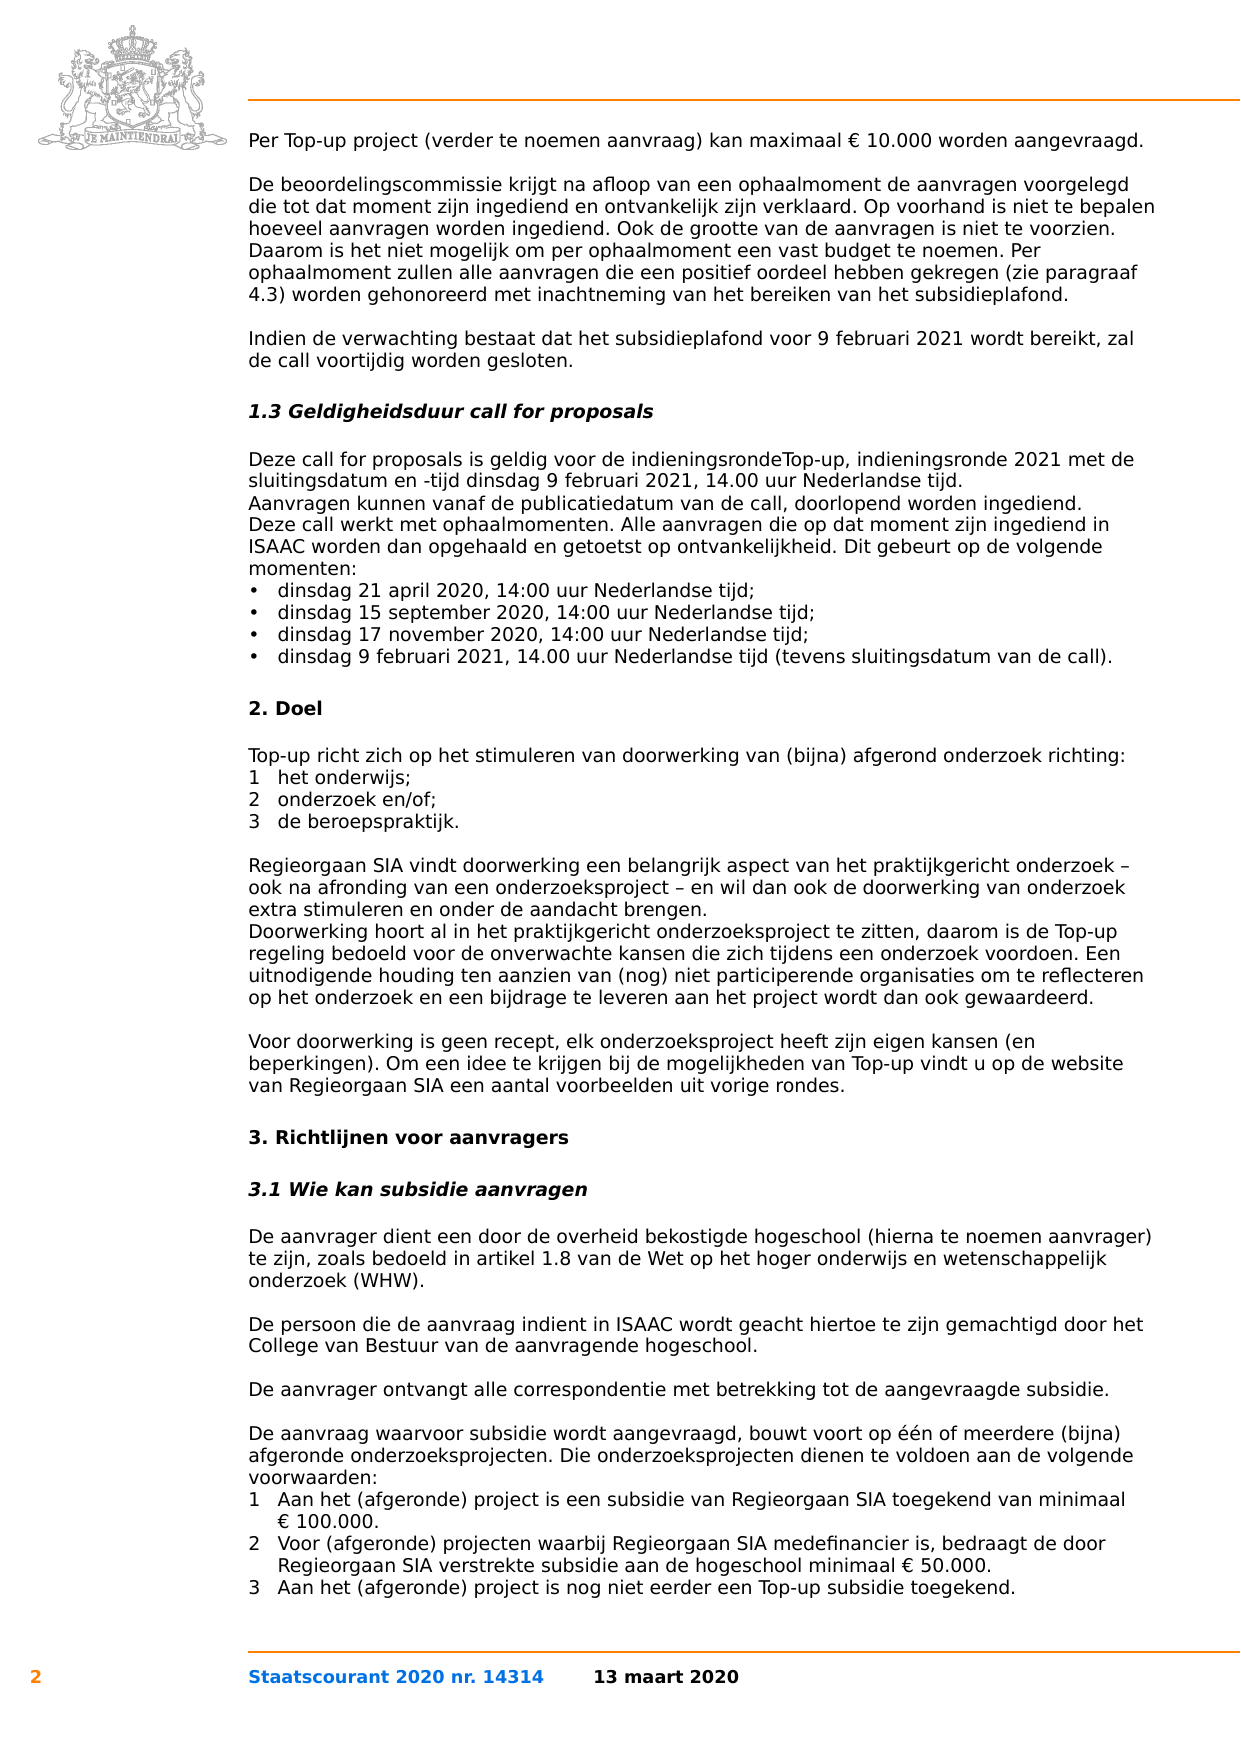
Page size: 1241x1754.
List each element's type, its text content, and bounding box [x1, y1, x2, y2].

subtitle 3.1 Wie kan subsidie aanvragen [248, 1179, 1163, 1201]
text 3 de beroepspraktijk. [248, 811, 1163, 833]
text Indien de verwachting bestaat dat het subsidieplafond voor 9 februari 2021 wordt bereikt, zal de call voortijdig worden gesloten. [248, 327, 1163, 371]
text Deze call werkt met ophaalmomenten. Alle aanvragen die op dat moment zijn ingediend in ISAAC worden dan opgehaald en getoetst op ontvankelijkheid. Dit gebeurt op de volgende momenten: [248, 514, 1163, 580]
text Voor doorwerking is geen recept, elk onderzoeksproject heeft zijn eigen kansen (en beperkingen). Om een idee te krijgen bij de mogelijkheden van Top-up vindt u op de website van Regieorgaan SIA een aantal voorbeelden uit vorige rondes. [248, 1031, 1163, 1097]
text Doorwerking hoort al in het praktijkgericht onderzoeksproject te zitten, daarom is de Top-up regeling bedoeld voor de onverwachte kansen die zich tijdens een onderzoek voordoen. Een uitnodigende houding ten aanzien van (nog) niet participerende organisaties om te reflecteren op het onderzoek en een bijdrage te leveren aan het project wordt dan ook gewaardeerd. [248, 921, 1163, 1009]
picture [38, 25, 227, 150]
subtitle 2. Doel [248, 698, 1163, 720]
subtitle 3. Richtlijnen voor aanvragers [248, 1127, 1163, 1149]
text De aanvrager ontvangt alle correspondentie met betrekking tot de aangevraagde subsidie. [248, 1379, 1163, 1401]
text De aanvraag waarvoor subsidie wordt aangevraagd, bouwt voort op één of meerdere (bijna) afgeronde onderzoeksprojecten. Die onderzoeksprojecten dienen te voldoen aan de volgende voorwaarden: [248, 1423, 1163, 1489]
text 1 het onderwijs; [248, 767, 1163, 789]
text 2 Voor (afgeronde) projecten waarbij Regieorgaan SIA medefinancier is, bedraagt de door Regieorgaan SIA verstrekte subsidie aan de hogeschool minimaal € 50.000. [248, 1533, 1163, 1577]
text • dinsdag 9 februari 2021, 14.00 uur Nederlandse tijd (tevens sluitingsdatum van de call). [248, 646, 1163, 668]
text • dinsdag 15 september 2020, 14:00 uur Nederlandse tijd; [248, 602, 1163, 624]
text 3 Aan het (afgeronde) project is nog niet eerder een Top-up subsidie toegekend. [248, 1577, 1163, 1599]
text Per Top-up project (verder te noemen aanvraag) kan maximaal € 10.000 worden aangevraagd. [248, 130, 1163, 152]
text 2 onderzoek en/of; [248, 789, 1163, 811]
text Regieorgaan SIA vindt doorwerking een belangrijk aspect van het praktijkgericht onderzoek – ook na afronding van een onderzoeksproject – en wil dan ook de doorwerking van onderzoek extra stimuleren en onder de aandacht brengen. [248, 855, 1163, 921]
subtitle 1.3 Geldigheidsduur call for proposals [248, 401, 1163, 423]
text De aanvrager dient een door de overheid bekostigde hogeschool (hierna te noemen aanvrager) te zijn, zoals bedoeld in artikel 1.8 van de Wet op het hoger onderwijs en wetenschappelijk onderzoek (WHW). [248, 1226, 1163, 1292]
text • dinsdag 17 november 2020, 14:00 uur Nederlandse tijd; [248, 624, 1163, 646]
text • dinsdag 21 april 2020, 14:00 uur Nederlandse tijd; [248, 580, 1163, 602]
text Aanvragen kunnen vanaf de publicatiedatum van de call, doorlopend worden ingediend. [248, 492, 1163, 514]
text De persoon die de aanvraag indient in ISAAC wordt geacht hiertoe te zijn gemachtigd door het College van Bestuur van de aanvragende hogeschool. [248, 1313, 1163, 1357]
text De beoordelingscommissie krijgt na afloop van een ophaalmoment de aanvragen voorgelegd die tot dat moment zijn ingediend en ontvankelijk zijn verklaard. Op voorhand is niet te bepalen hoeveel aanvragen worden ingediend. Ook de grootte van de aanvragen is niet te voorzien. Daarom is het niet mogelijk om per ophaalmoment een vast budget te noemen. Per ophaalmoment zullen alle aanvragen die een positief oordeel hebben gekregen (zie paragraaf 4.3) worden gehonoreerd met inachtneming van het bereiken van het subsidieplafond. [248, 174, 1163, 306]
text Deze call for proposals is geldig voor de indieningsrondeTop-up, indieningsronde 2021 met de sluitingsdatum en -tijd dinsdag 9 februari 2021, 14.00 uur Nederlandse tijd. [248, 448, 1163, 492]
text 1 Aan het (afgeronde) project is een subsidie van Regieorgaan SIA toegekend van minimaal € 100.000. [248, 1489, 1163, 1533]
text Top-up richt zich op het stimuleren van doorwerking van (bijna) afgerond onderzoek richting: [248, 745, 1163, 767]
